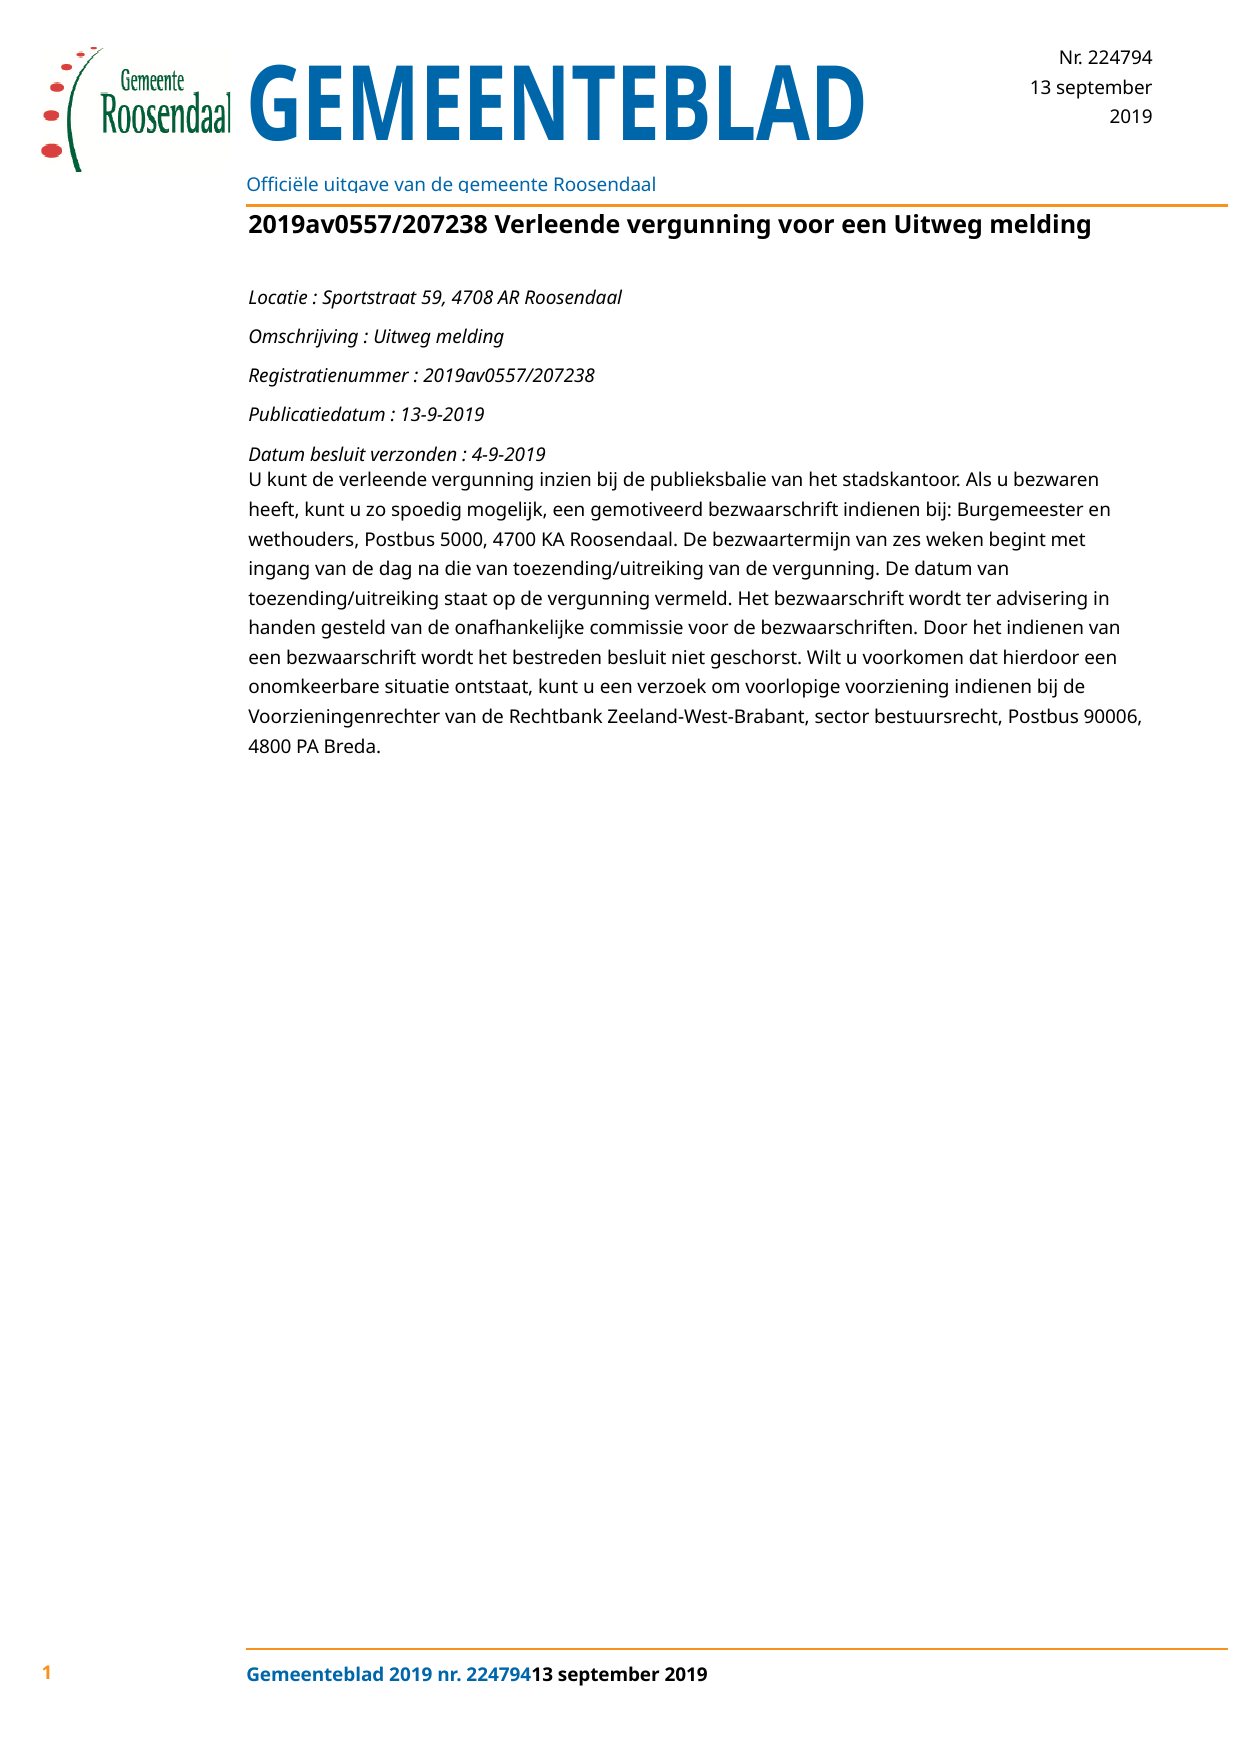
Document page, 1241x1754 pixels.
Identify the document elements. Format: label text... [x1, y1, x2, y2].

text Datum besluit verzonden : 4-9-2019 [248, 441, 1152, 467]
text Omschrijving : Uitweg melding [248, 323, 1152, 349]
text Publicatiedatum : 13-9-2019 [248, 402, 1152, 427]
picture [41, 47, 231, 172]
text U kunt de verleende vergunning inzien bij de publieksbalie van het stadskantoor. Als u bezwaren heeft, kunt u zo spoedig mogelijk, een gemotiveerd bezwaarschrift indienen bij: Burgemeester en wethouders, Postbus 5000, 4700 KA Roosendaal. De bezwaartermijn van zes weken begint met ingang van de dag na die van toezending/uitreiking van de vergunning. De datum van toezending/uitreiking staat op de vergunning vermeld. Het bezwaarschrift wordt ter advisering in handen gesteld van de onafhankelijke commissie voor de bezwaarschriften. Door het indienen van een bezwaarschrift wordt het bestreden besluit niet geschorst. Wilt u voorkomen dat hierdoor een onomkeerbare situatie ontstaat, kunt u een verzoek om voorlopige voorziening indienen bij de Voorzieningenrechter van de Rechtbank Zeeland-West-Brabant, sector bestuursrecht, Postbus 90006, 4800 PA Breda. [248, 467, 1152, 759]
text Registratienummer : 2019av0557/207238 [248, 362, 1152, 388]
text 2019av0557/207238 Verleende vergunning voor een Uitweg melding [248, 207, 1152, 241]
text Locatie : Sportstraat 59, 4708 AR Roosendaal [248, 284, 1152, 309]
